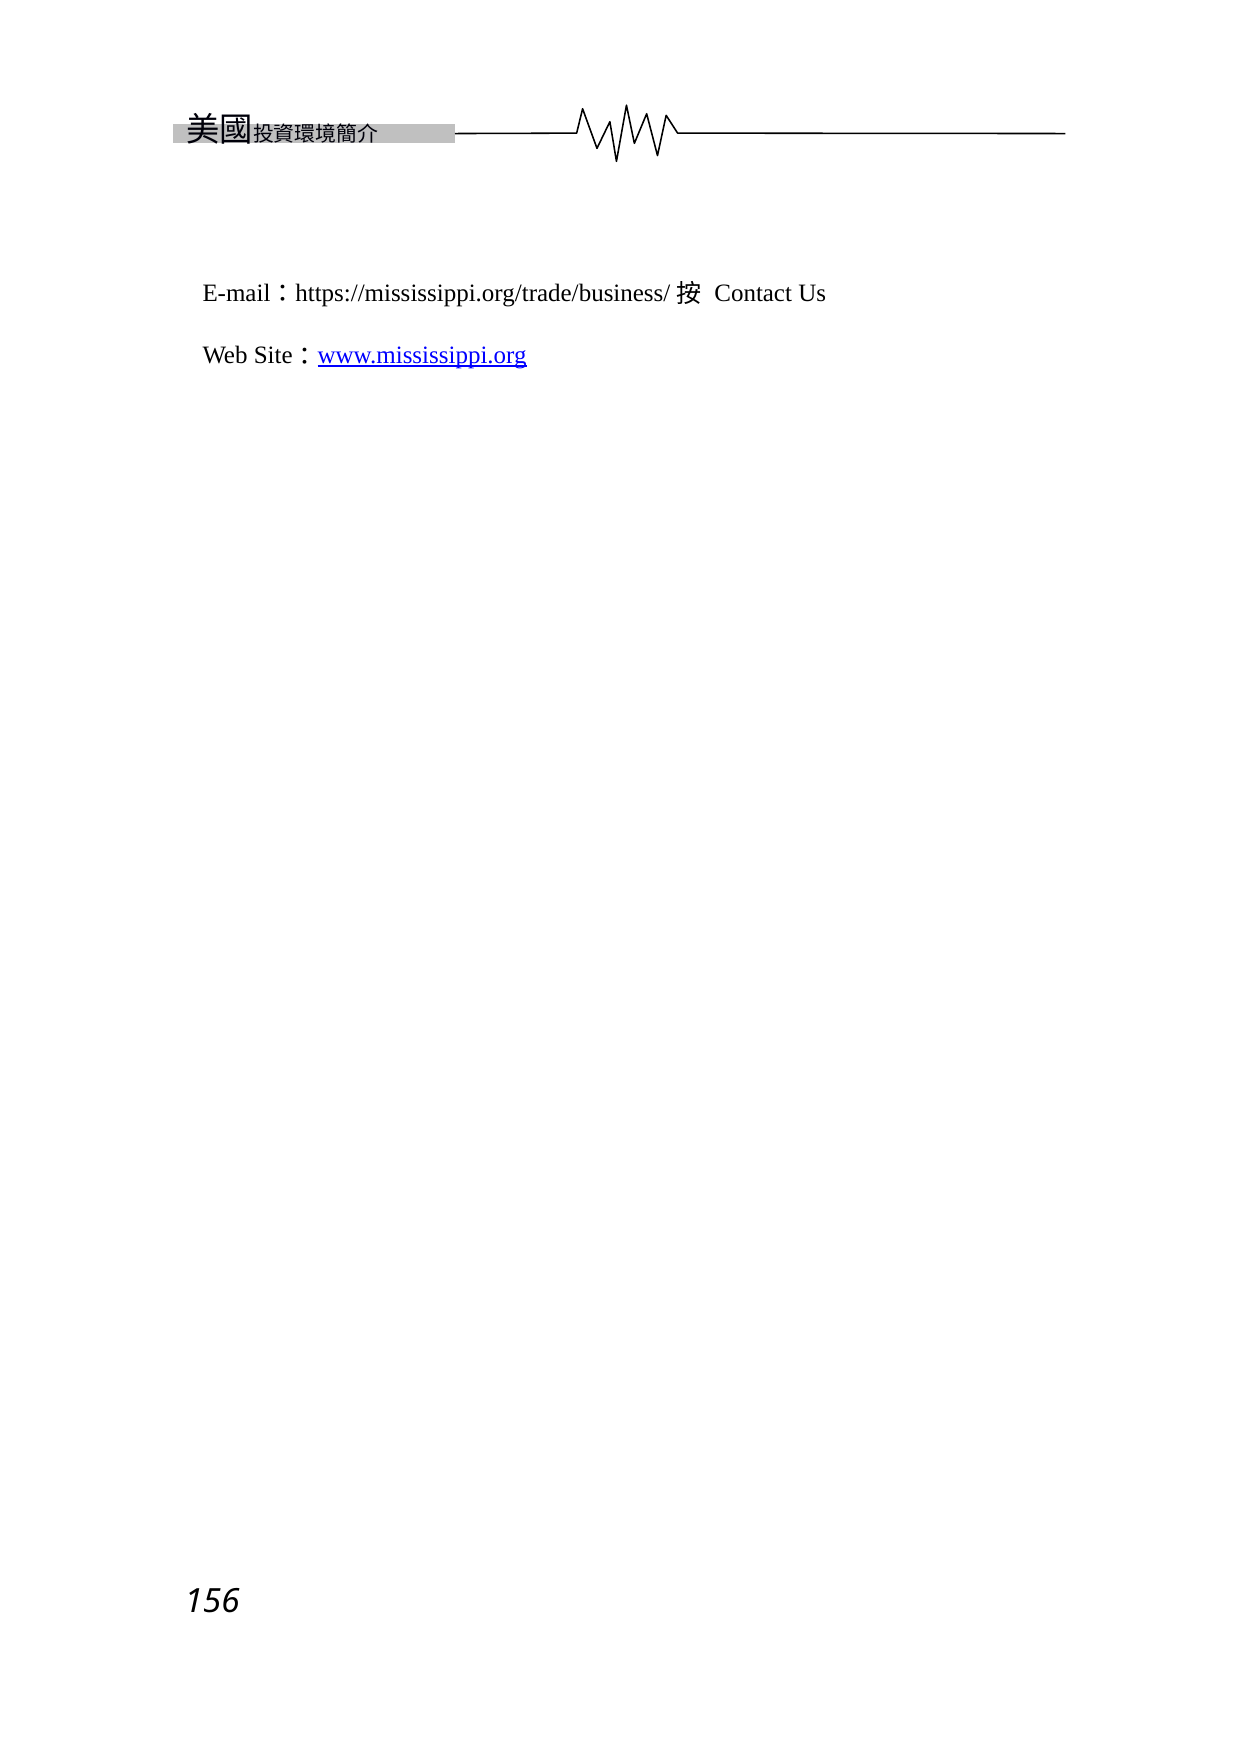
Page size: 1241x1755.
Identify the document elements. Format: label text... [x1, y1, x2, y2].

text Web Site：www.mississippi.org [202, 313, 1063, 375]
text E-mail：https://mississippi.org/trade/business/ 按 Contact Us [202, 250, 1063, 313]
